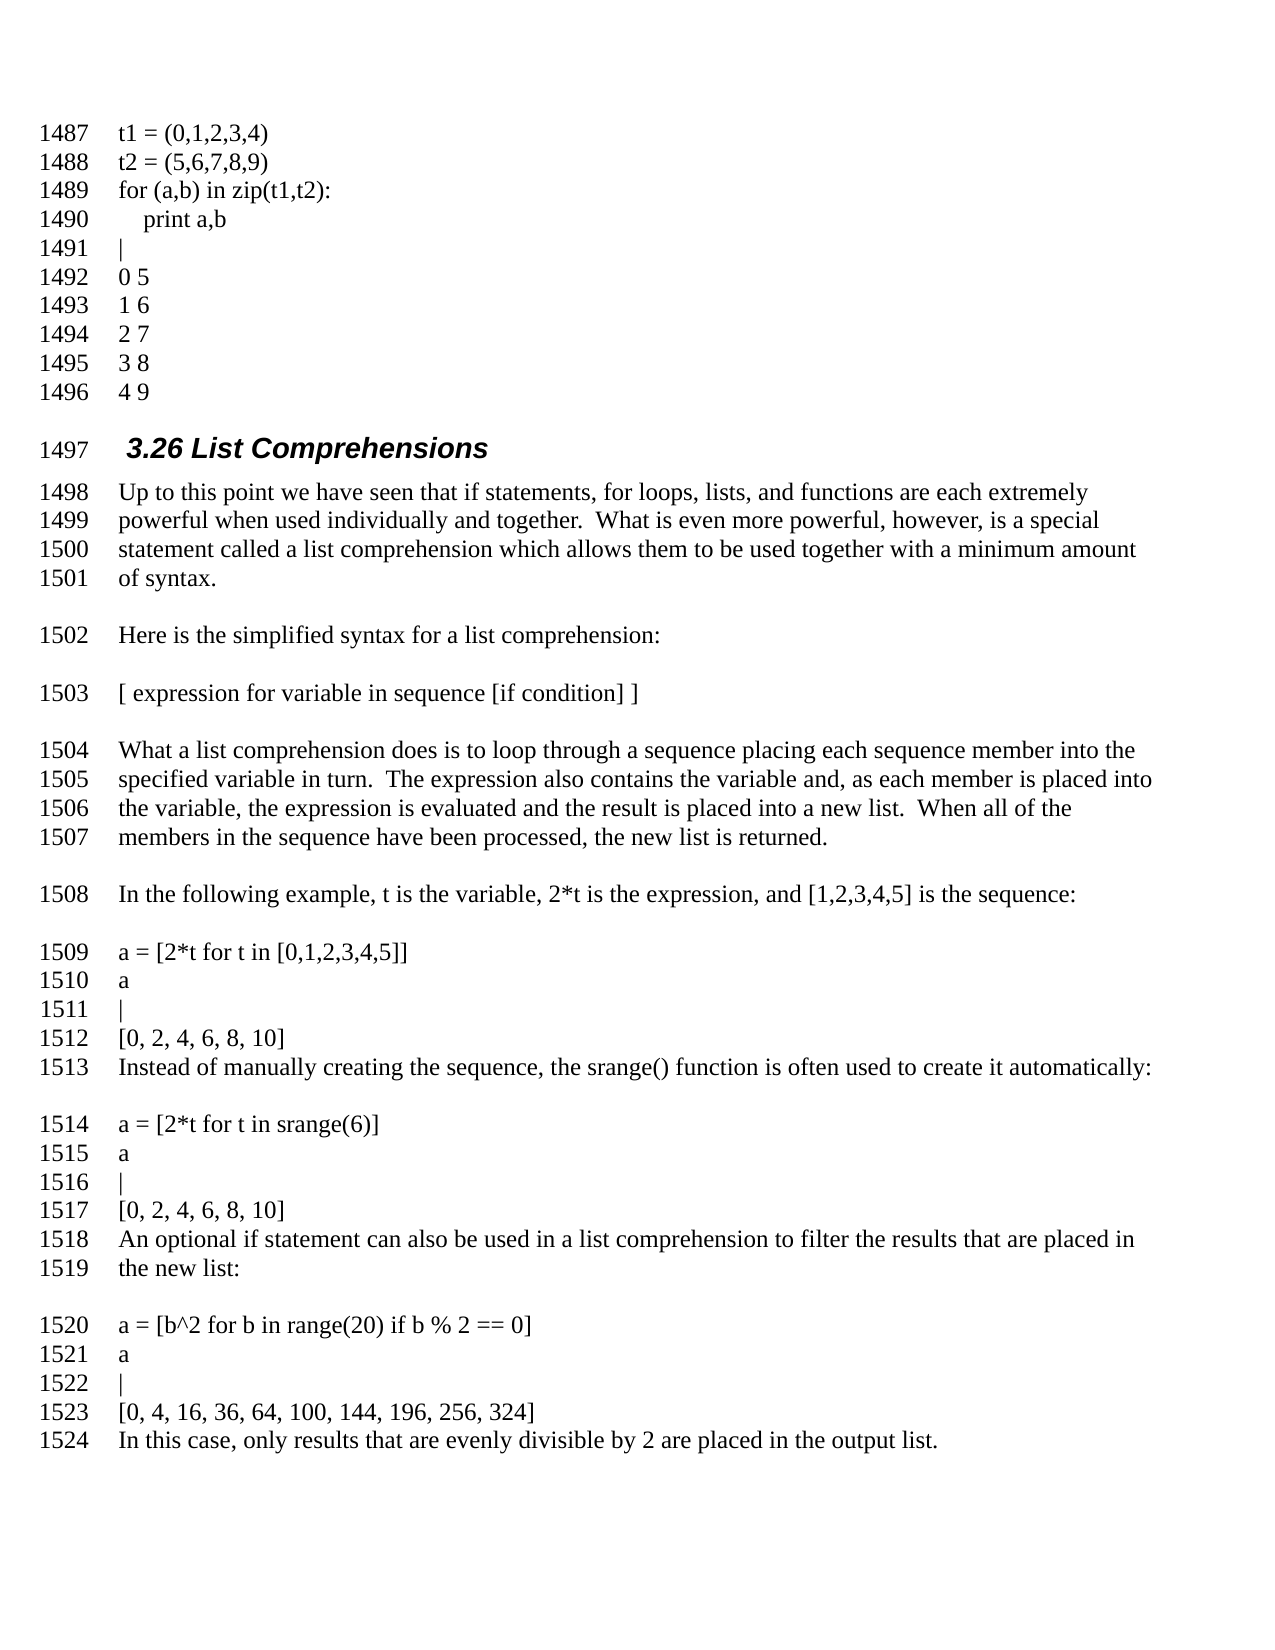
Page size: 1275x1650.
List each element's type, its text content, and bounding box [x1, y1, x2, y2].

text a = [2*t for t in srange(6)] [118, 1109, 1157, 1138]
text 0 5 [118, 262, 1157, 291]
text An optional if statement can also be used in a list comprehension to filter the results that are placed in the new list: [118, 1224, 1157, 1282]
text Up to this point we have seen that if statements, for loops, lists, and functions are each extremely powerful when used individually and together. What is even more powerful, however, is a special statement called a list comprehension which allows them to be used together with a minimum amount of syntax. [118, 477, 1157, 592]
text [ expression for variable in sequence [if condition] ] [118, 678, 1157, 707]
text | [118, 233, 1157, 262]
text What a list comprehension does is to loop through a sequence placing each sequence member into the specified variable in turn. The expression also contains the variable and, as each member is placed into the variable, the expression is evaluated and the result is placed into a new list. When all of the members in the sequence have been processed, the new list is returned. [118, 735, 1157, 850]
text | [118, 1167, 1157, 1195]
text | [118, 1368, 1157, 1397]
text In this case, only results that are evenly divisible by 2 are placed in the output list. [118, 1425, 1157, 1454]
text print a,b [118, 204, 1157, 233]
text 4 9 [118, 377, 1157, 406]
text 3 8 [118, 348, 1157, 377]
text a [118, 1138, 1157, 1167]
text Instead of manually creating the sequence, the srange() function is often used to create it automatically: [118, 1052, 1157, 1080]
text | [118, 994, 1157, 1023]
text [0, 4, 16, 36, 64, 100, 144, 196, 256, 324] [118, 1397, 1157, 1425]
text a = [2*t for t in [0,1,2,3,4,5]] [118, 937, 1157, 965]
text [0, 2, 4, 6, 8, 10] [118, 1195, 1157, 1224]
text t1 = (0,1,2,3,4) [118, 118, 1157, 147]
text [0, 2, 4, 6, 8, 10] [118, 1023, 1157, 1052]
subtitle 3.26 List Comprehensions [118, 431, 1157, 464]
text 2 7 [118, 319, 1157, 348]
text a [118, 965, 1157, 994]
text In the following example, t is the variable, 2*t is the expression, and [1,2,3,4,5] is the sequence: [118, 879, 1157, 908]
text 1 6 [118, 291, 1157, 319]
text a = [b^2 for b in range(20) if b % 2 == 0] [118, 1310, 1157, 1339]
text t2 = (5,6,7,8,9) [118, 147, 1157, 176]
text for (a,b) in zip(t1,t2): [118, 176, 1157, 204]
text a [118, 1339, 1157, 1368]
text Here is the simplified syntax for a list comprehension: [118, 620, 1157, 649]
